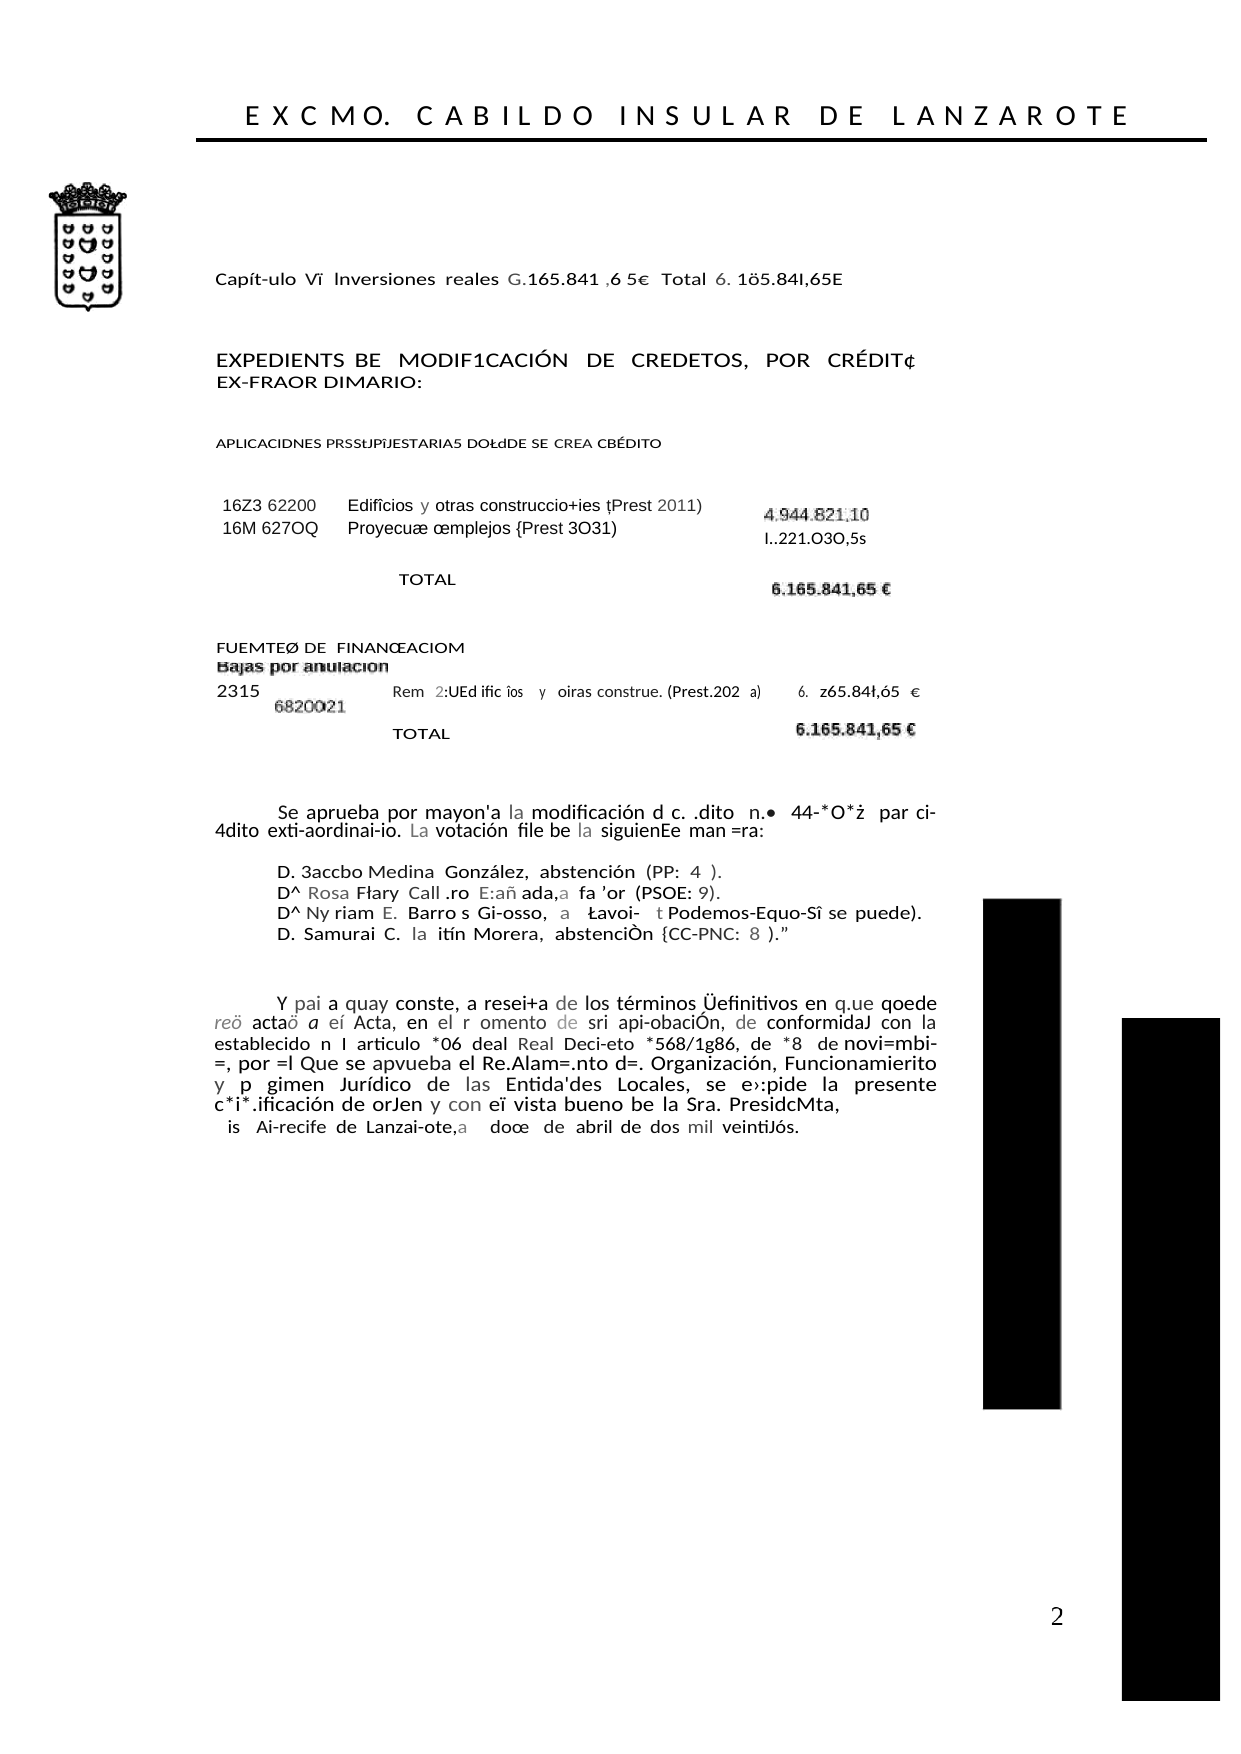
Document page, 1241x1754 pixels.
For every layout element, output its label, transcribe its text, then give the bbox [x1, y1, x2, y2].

text FUEMTEØ DE FINANŒACIOM [216, 638, 704, 657]
picture [981, 898, 1063, 1411]
text EX-FRAOR DIMARIO: [216, 372, 1232, 392]
picture [217, 662, 388, 676]
picture [1121, 1018, 1221, 1701]
picture [1051, 1607, 1063, 1625]
text Se aprueba por mayon'a la modificación d c. .dito n.• 44-*O*ż par ci-4dito exti-aordinai-io. La votación file be la siguienEe man =ra: [215, 804, 936, 843]
text EXPEDIENTS BE MODIF1CACIÓN DE CREDETOS, POR CRÉDIT¢ [216, 348, 1232, 372]
picture [764, 508, 869, 522]
text 2315 Rem 2:UEd ific îos y oiras construe. (Prest.202 a) 6. z65.84ł,ó5 € [216, 679, 1232, 702]
text TOTAL [397, 569, 458, 589]
text D. 3accbo Medina González, abstención (PP: 4 ). D^ Rosa Fłary Call .ro E:añ ada,a fa ’or (PSOE: 9). [277, 862, 744, 904]
text [1063, 904, 1232, 923]
picture [795, 723, 916, 740]
text Capít-ulo Vï lnversiones reales G.165.841 ,6 5€ Total 6. 1ö5.84I,65E [215, 268, 1232, 290]
text is Ai-recife de Lanzai-ote,a doœ de abril de dos mil veintiJós. [227, 1117, 981, 1138]
picture [48, 182, 127, 312]
text 16M 627OQ Proyecuæ œmplejos {Prest 3O31) [222, 517, 704, 538]
subtitle E X C M O. C A B I L D O I N S U L A R D E L A N Z A R O T E [244, 97, 1232, 132]
picture [273, 698, 346, 714]
text I..221.O3O,5s [764, 527, 1232, 549]
picture [772, 582, 891, 597]
text [1063, 923, 1232, 945]
text D. Samurai C. la itín Morera, abstenciÒn {CC-PNC: 8 ).” [277, 923, 981, 945]
text Y pai a quay conste, a resei+a de los términos Üefinitivos en q.ue qoede reö actaö a eí Acta, en el r omento de sri api-obaciÓn, de conformidaJ con la establecido n I articulo *06 deal Real Deci-eto *568/1g86, de *8 de novi=mbi-=, por =l Que se apvueba el Re.Alam=.nto d=. Organización, Funcionamierito y p gimen Jurídico de las Entida'des Locales, se e›:pide la presente c*i*.ificación de orJen y con eï vista bueno be la Sra. PresidcMta, [214, 994, 937, 1117]
text APLICACIDNES PRSStJPîJESTARIA5 DOŁdDE SE CREA CBÉDITO [216, 436, 1232, 452]
text 16Z3 62200 Edifîcios y otras construccio+ies țPrest 2011) [222, 496, 704, 515]
text TOTAL [392, 724, 1232, 743]
text D^ Ny riam E. Barro s Gi-osso, a Łavoi- t Podemos-Equo-Sî se puede). [277, 904, 981, 923]
